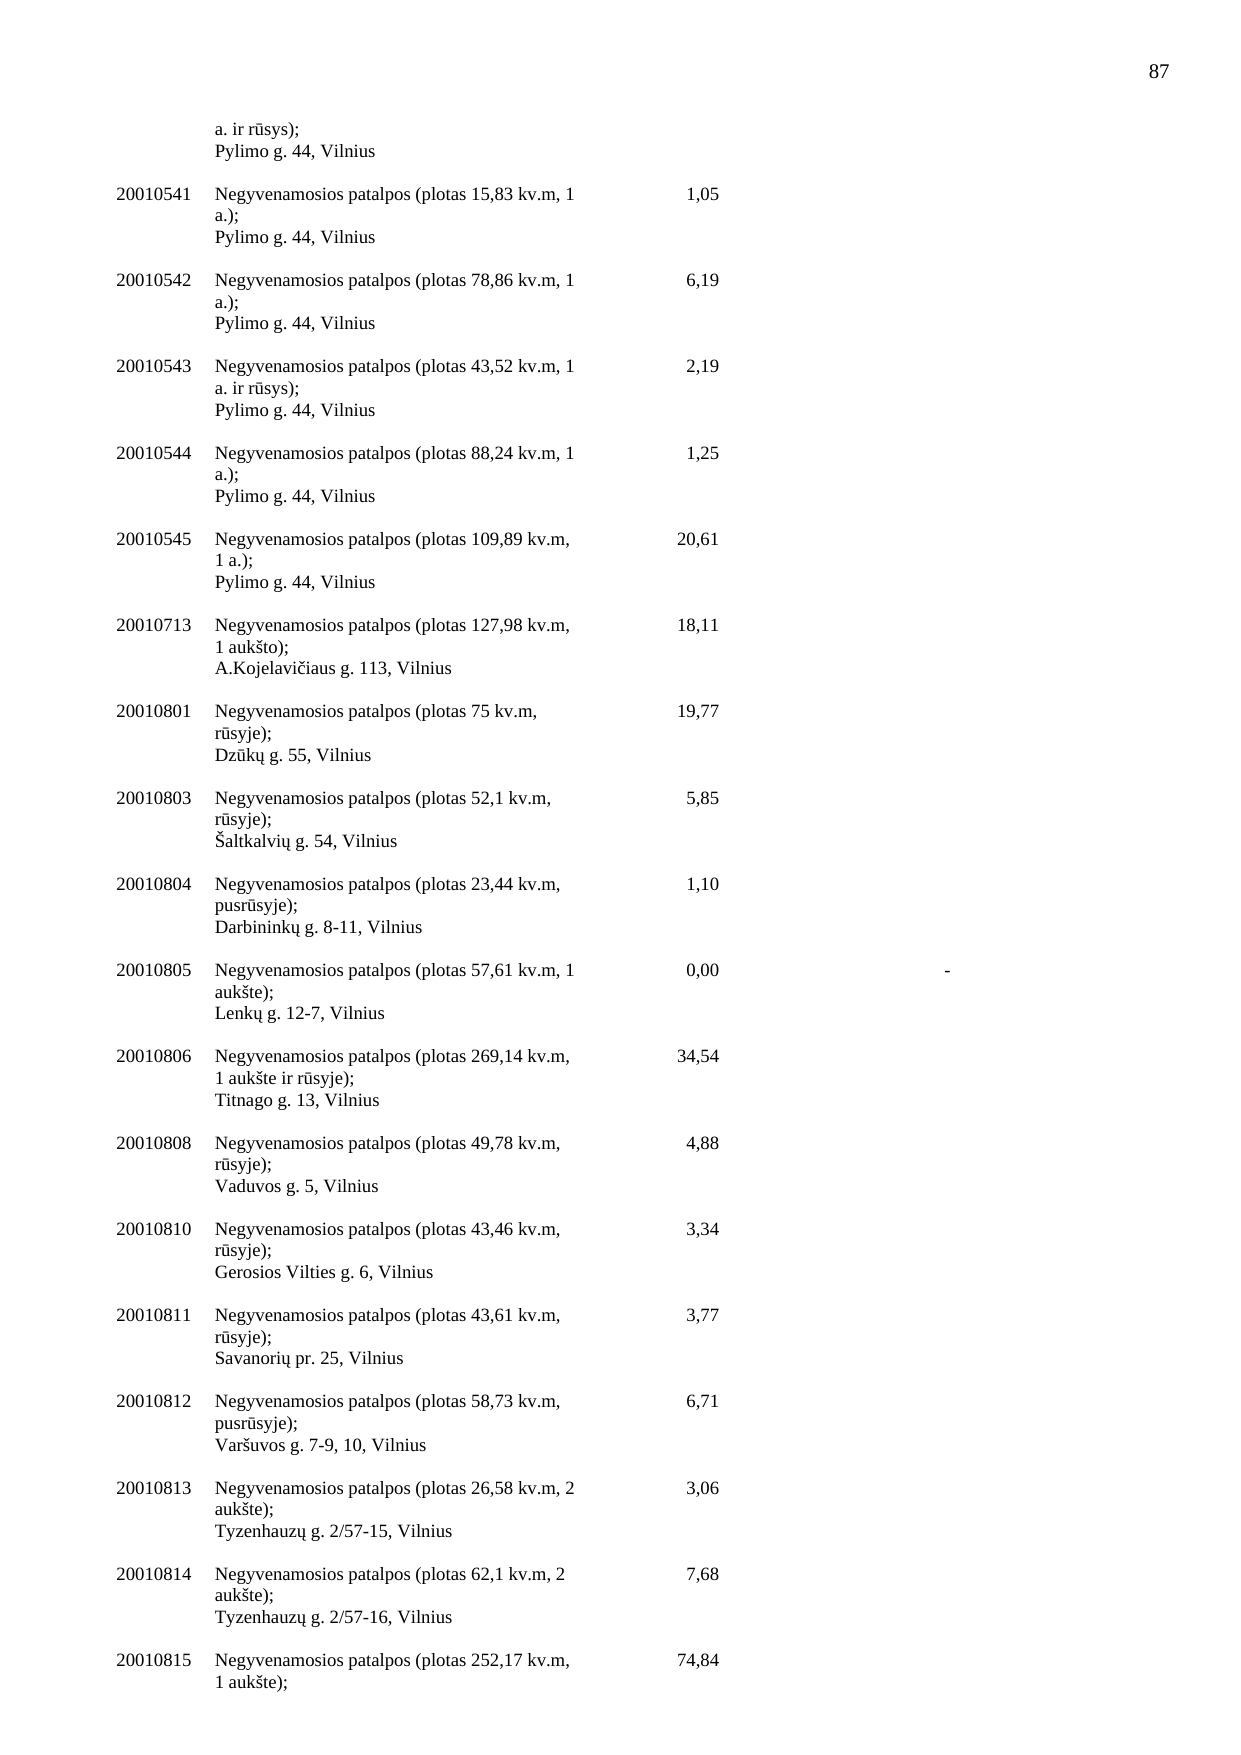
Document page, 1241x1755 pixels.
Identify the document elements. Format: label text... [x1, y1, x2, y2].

table_cell [1104, 183, 1192, 269]
table_cell 74,84 [587, 1649, 735, 1692]
table_cell [853, 873, 971, 959]
table_cell 20010812 [100, 1390, 203, 1477]
table_cell [735, 1304, 853, 1390]
table_cell [853, 1477, 971, 1563]
table_cell Negyvenamosios patalpos (plotas 57,61 kv.m, 1 aukšte); Lenkų g. 12-7, Vilnius [203, 959, 587, 1045]
table_cell [735, 1563, 853, 1649]
table_cell a. ir rūsys); Pylimo g. 44, Vilnius [203, 118, 587, 183]
table_cell 20,61 [587, 528, 735, 614]
table_cell [1104, 1649, 1192, 1692]
table_cell [735, 614, 853, 700]
table_cell [971, 118, 1104, 183]
table_cell [735, 355, 853, 442]
table_cell [1104, 1218, 1192, 1304]
table_cell 34,54 [587, 1045, 735, 1132]
table_cell [971, 959, 1104, 1045]
table_cell Negyvenamosios patalpos (plotas 52,1 kv.m, rūsyje); Šaltkalvių g. 54, Vilnius [203, 787, 587, 873]
table_cell [971, 442, 1104, 528]
table_cell Negyvenamosios patalpos (plotas 23,44 kv.m, pusrūsyje); Darbininkų g. 8-11, Vilnius [203, 873, 587, 959]
table_cell [735, 1477, 853, 1563]
table_cell [971, 1304, 1104, 1390]
table_cell 6,71 [587, 1390, 735, 1477]
table_cell 20010811 [100, 1304, 203, 1390]
table_cell 20010806 [100, 1045, 203, 1132]
table_cell Negyvenamosios patalpos (plotas 269,14 kv.m, 1 aukšte ir rūsyje); Titnago g. 13, Vilnius [203, 1045, 587, 1132]
table_cell Negyvenamosios patalpos (plotas 43,61 kv.m, rūsyje); Savanorių pr. 25, Vilnius [203, 1304, 587, 1390]
table_cell 20010544 [100, 442, 203, 528]
table_cell Negyvenamosios patalpos (plotas 78,86 kv.m, 1 a.); Pylimo g. 44, Vilnius [203, 269, 587, 355]
table_cell 20010545 [100, 528, 203, 614]
table_cell [971, 1218, 1104, 1304]
table_cell 7,68 [587, 1563, 735, 1649]
table_cell 20010815 [100, 1649, 203, 1692]
table_cell Negyvenamosios patalpos (plotas 252,17 kv.m, 1 aukšte); [203, 1649, 587, 1692]
table_cell [1104, 787, 1192, 873]
table_cell [853, 1218, 971, 1304]
table_cell 5,85 [587, 787, 735, 873]
table_cell 4,88 [587, 1132, 735, 1218]
table_cell [100, 118, 203, 183]
table_cell 6,19 [587, 269, 735, 355]
table_cell [1104, 528, 1192, 614]
table_cell 20010814 [100, 1563, 203, 1649]
table_cell 20010813 [100, 1477, 203, 1563]
table_cell [1104, 1132, 1192, 1218]
table_cell [853, 700, 971, 787]
table_cell Negyvenamosios patalpos (plotas 43,52 kv.m, 1 a. ir rūsys); Pylimo g. 44, Vilnius [203, 355, 587, 442]
table_cell [971, 1477, 1104, 1563]
table_cell [735, 528, 853, 614]
table_cell [1104, 1045, 1192, 1132]
table_cell [1104, 442, 1192, 528]
table_cell [971, 1045, 1104, 1132]
table_cell [1104, 1390, 1192, 1477]
table_cell [735, 442, 853, 528]
table_cell [971, 1649, 1104, 1692]
table_cell 20010804 [100, 873, 203, 959]
table_cell [735, 700, 853, 787]
table_cell [971, 700, 1104, 787]
table_cell 20010543 [100, 355, 203, 442]
table_cell [971, 1132, 1104, 1218]
table_cell [735, 1649, 853, 1692]
table_cell [1104, 873, 1192, 959]
table_cell [971, 528, 1104, 614]
table_cell [853, 787, 971, 873]
table_cell [587, 118, 735, 183]
table_cell [853, 1045, 971, 1132]
table_cell Negyvenamosios patalpos (plotas 26,58 kv.m, 2 aukšte); Tyzenhauzų g. 2/57-15, Vilnius [203, 1477, 587, 1563]
table_cell 0,00 [587, 959, 735, 1045]
table_cell [735, 873, 853, 959]
table_cell [971, 614, 1104, 700]
table_cell 20010810 [100, 1218, 203, 1304]
table_cell [971, 355, 1104, 442]
table_cell [853, 442, 971, 528]
table_cell [735, 959, 853, 1045]
table_cell 20010803 [100, 787, 203, 873]
table_cell [853, 1304, 971, 1390]
table_cell 2,19 [587, 355, 735, 442]
table_cell [971, 183, 1104, 269]
table_cell Negyvenamosios patalpos (plotas 43,46 kv.m, rūsyje); Gerosios Vilties g. 6, Vilnius [203, 1218, 587, 1304]
table_cell 20010542 [100, 269, 203, 355]
table_cell [971, 873, 1104, 959]
table_cell Negyvenamosios patalpos (plotas 49,78 kv.m, rūsyje); Vaduvos g. 5, Vilnius [203, 1132, 587, 1218]
table_cell 20010808 [100, 1132, 203, 1218]
table_cell 1,25 [587, 442, 735, 528]
table_cell Negyvenamosios patalpos (plotas 109,89 kv.m, 1 a.); Pylimo g. 44, Vilnius [203, 528, 587, 614]
table_cell [735, 787, 853, 873]
table_cell [853, 269, 971, 355]
table_cell [971, 787, 1104, 873]
table_cell [1104, 614, 1192, 700]
table_cell 20010805 [100, 959, 203, 1045]
table_cell [971, 269, 1104, 355]
table_cell Negyvenamosios patalpos (plotas 75 kv.m, rūsyje); Dzūkų g. 55, Vilnius [203, 700, 587, 787]
table_cell [853, 118, 971, 183]
table_cell Negyvenamosios patalpos (plotas 62,1 kv.m, 2 aukšte); Tyzenhauzų g. 2/57-16, Vilnius [203, 1563, 587, 1649]
table_cell Negyvenamosios patalpos (plotas 127,98 kv.m, 1 aukšto); A.Kojelavičiaus g. 113, Vilnius [203, 614, 587, 700]
table_cell [735, 1390, 853, 1477]
table_cell [1104, 1563, 1192, 1649]
table_cell Negyvenamosios patalpos (plotas 88,24 kv.m, 1 a.); Pylimo g. 44, Vilnius [203, 442, 587, 528]
table_cell [735, 1218, 853, 1304]
table_cell [1104, 1477, 1192, 1563]
table_cell 20010801 [100, 700, 203, 787]
table_cell 1,10 [587, 873, 735, 959]
table_cell 20010713 [100, 614, 203, 700]
table_cell [735, 183, 853, 269]
table_cell 20010541 [100, 183, 203, 269]
table_cell [853, 1563, 971, 1649]
table_cell 3,34 [587, 1218, 735, 1304]
table_cell [1104, 355, 1192, 442]
table_cell Negyvenamosios patalpos (plotas 58,73 kv.m, pusrūsyje); Varšuvos g. 7-9, 10, Vilnius [203, 1390, 587, 1477]
table_cell 3,06 [587, 1477, 735, 1563]
table_cell 1,05 [587, 183, 735, 269]
table_cell [1104, 700, 1192, 787]
table_cell [1104, 959, 1192, 1045]
table_cell [853, 1390, 971, 1477]
table_cell [1104, 1304, 1192, 1390]
table_cell [735, 269, 853, 355]
table_cell [853, 528, 971, 614]
table_cell [1104, 118, 1192, 183]
table_cell [853, 1132, 971, 1218]
table_cell 18,11 [587, 614, 735, 700]
table_cell [971, 1563, 1104, 1649]
table_cell [735, 1045, 853, 1132]
table_cell [853, 1649, 971, 1692]
table_cell [735, 118, 853, 183]
table_cell 19,77 [587, 700, 735, 787]
table_cell [1104, 269, 1192, 355]
table_cell [735, 1132, 853, 1218]
table_cell - [853, 959, 971, 1045]
table_cell Negyvenamosios patalpos (plotas 15,83 kv.m, 1 a.); Pylimo g. 44, Vilnius [203, 183, 587, 269]
table_cell [853, 183, 971, 269]
table_cell [853, 355, 971, 442]
table_cell [971, 1390, 1104, 1477]
table_cell [853, 614, 971, 700]
table_cell 3,77 [587, 1304, 735, 1390]
